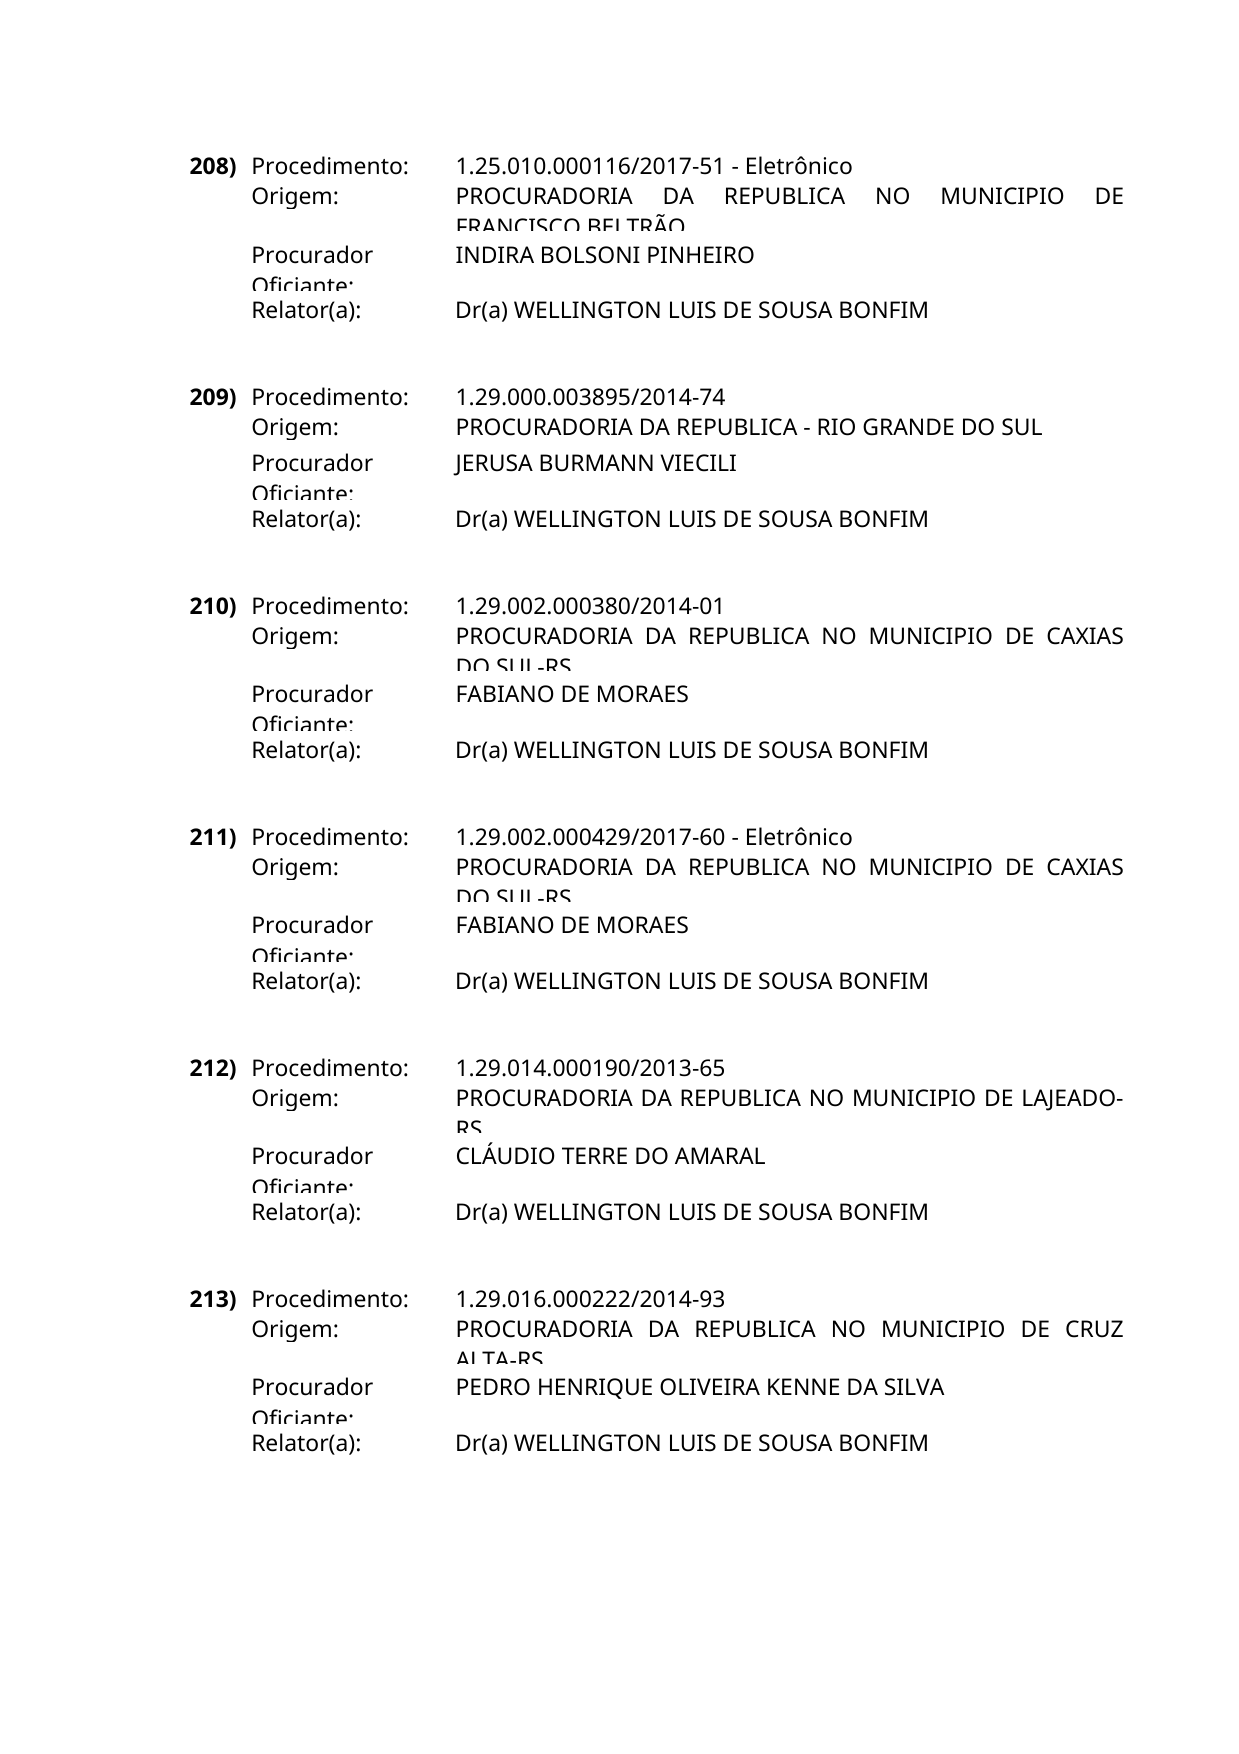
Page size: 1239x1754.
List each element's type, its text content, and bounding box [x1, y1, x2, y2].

table_cell [189, 995, 251, 1052]
table_header Dr(a) WELLINGTON LUIS DE SOUSA BONFIM [455, 1427, 1122, 1455]
table_cell [251, 1133, 455, 1140]
table_cell Procurador Oficiante: [251, 678, 455, 731]
table_cell [1125, 879, 1239, 902]
table_cell [1125, 965, 1239, 995]
table_cell Procurador Oficiante: [251, 1371, 455, 1424]
table_cell [251, 671, 455, 678]
table_cell [1125, 851, 1239, 879]
table_cell [0, 995, 189, 1052]
table_cell [251, 324, 455, 381]
table_cell [189, 294, 251, 324]
table_cell [0, 440, 189, 447]
table_cell [1125, 503, 1239, 533]
table_cell Procedimento: [251, 590, 455, 618]
table_cell [0, 1283, 189, 1311]
table_cell [1125, 764, 1239, 821]
table_cell [189, 1110, 251, 1133]
table_cell [0, 965, 189, 995]
table_cell [455, 764, 1124, 821]
table_cell [0, 1052, 189, 1080]
table_cell [0, 447, 189, 498]
table_cell [1125, 821, 1239, 849]
table_cell 212) [189, 1052, 251, 1080]
table_cell 1.25.010.000116/2017-51 - Eletrônico [455, 150, 1124, 178]
table_cell Procedimento: [251, 1283, 455, 1311]
table_header Dr(a) WELLINGTON LUIS DE SOUSA BONFIM [455, 1196, 1122, 1224]
table_cell [189, 209, 251, 231]
table_header Dr(a) WELLINGTON LUIS DE SOUSA BONFIM [455, 503, 1122, 531]
table_cell Origem: [251, 1082, 455, 1110]
table_cell [1125, 447, 1239, 498]
table_cell [0, 1341, 189, 1364]
table_cell [1125, 671, 1239, 678]
table_cell [0, 1082, 189, 1110]
table_cell [1125, 1427, 1239, 1457]
table_cell 213) [189, 1283, 251, 1311]
table_cell [0, 648, 189, 671]
table_cell [251, 440, 455, 447]
table_header Dr(a) WELLINGTON LUIS DE SOUSA BONFIM [455, 294, 1122, 323]
table_cell PROCURADORIA DA REPUBLICA NO MUNICIPIO DE CAXIAS DO SUL-RS [455, 851, 1124, 902]
table_cell [251, 764, 455, 821]
table_cell Origem: [251, 620, 455, 648]
table_cell Procedimento: [251, 821, 455, 849]
table_cell [189, 1313, 251, 1341]
table_header [251, 0, 455, 150]
table_cell [0, 1427, 189, 1457]
table_cell [189, 879, 251, 902]
table_cell PROCURADORIA DA REPUBLICA - RIO GRANDE DO SUL [455, 411, 1124, 439]
table_cell Procurador Oficiante: [251, 447, 455, 499]
table_cell [0, 590, 189, 618]
table_cell [0, 851, 189, 879]
table_cell [189, 965, 251, 995]
table_cell [189, 533, 251, 589]
table_header Relator(a): [251, 1196, 455, 1224]
table_cell [189, 1364, 251, 1371]
table_cell 1.29.002.000429/2017-60 - Eletrônico [455, 821, 1124, 849]
table_cell Origem: [251, 411, 455, 439]
table_cell [0, 324, 189, 381]
table_cell Procurador Oficiante: [251, 1140, 455, 1193]
table_cell [251, 231, 455, 238]
table_cell [1125, 909, 1239, 960]
table_cell [1125, 1140, 1239, 1191]
table_cell Procedimento: [251, 150, 455, 178]
table_cell JERUSA BURMANN VIECILI [455, 447, 1124, 498]
table_cell [189, 1371, 251, 1422]
table_cell [455, 1133, 1124, 1140]
table_cell [1125, 231, 1239, 238]
table_cell [0, 1371, 189, 1422]
table_cell [455, 533, 1124, 589]
table_cell [1125, 648, 1239, 671]
table_cell 208) [189, 150, 251, 178]
table_cell [1125, 1052, 1239, 1080]
table_cell [1125, 411, 1239, 439]
table_cell Procurador Oficiante: [251, 909, 455, 962]
table_cell [1125, 1364, 1239, 1371]
table_cell [189, 620, 251, 648]
table_cell [1125, 902, 1239, 909]
table_cell [1125, 678, 1239, 729]
table_header Relator(a): [251, 294, 455, 323]
table_header [0, 0, 189, 150]
table_header Relator(a): [251, 503, 455, 531]
table_cell [0, 1110, 189, 1133]
table_cell [455, 1364, 1124, 1371]
table_cell [0, 620, 189, 648]
table_header Relator(a): [251, 965, 455, 993]
table_cell [0, 411, 189, 439]
table_cell [189, 678, 251, 729]
table_cell [0, 1226, 189, 1283]
table_cell [1125, 324, 1239, 381]
table_cell Procedimento: [251, 1052, 455, 1080]
table_cell Procedimento: [251, 381, 455, 409]
table_cell [251, 1341, 455, 1364]
table_cell [0, 1313, 189, 1341]
table_cell [189, 440, 251, 447]
table_cell [455, 902, 1124, 909]
table_cell [0, 294, 189, 324]
table_cell [0, 671, 189, 678]
table_cell [455, 231, 1124, 238]
table_cell [189, 909, 251, 960]
table_cell [0, 503, 189, 533]
table_cell [251, 879, 455, 902]
table_cell [189, 764, 251, 821]
table_cell [189, 324, 251, 381]
table_cell [1125, 180, 1239, 208]
table_cell [0, 381, 189, 409]
table_cell [189, 447, 251, 498]
table_cell [189, 503, 251, 533]
table_cell [189, 180, 251, 208]
table_cell CLÁUDIO TERRE DO AMARAL [455, 1140, 1124, 1191]
table_cell [0, 764, 189, 821]
table_cell [1125, 1371, 1239, 1422]
table_cell 1.29.016.000222/2014-93 [455, 1283, 1124, 1311]
table_cell [455, 324, 1124, 381]
table_cell INDIRA BOLSONI PINHEIRO [455, 239, 1124, 289]
table_cell [1125, 150, 1239, 178]
table_cell [1125, 209, 1239, 231]
table_header Dr(a) WELLINGTON LUIS DE SOUSA BONFIM [455, 734, 1122, 762]
table_cell FABIANO DE MORAES [455, 909, 1124, 960]
table_header Dr(a) WELLINGTON LUIS DE SOUSA BONFIM [455, 965, 1122, 993]
table_cell [455, 1226, 1124, 1283]
table_cell [189, 1196, 251, 1226]
table_cell [1125, 294, 1239, 324]
table_cell 211) [189, 821, 251, 849]
table_cell [251, 533, 455, 589]
table_cell PROCURADORIA DA REPUBLICA NO MUNICIPIO DE FRANCISCO BELTRÃO [455, 180, 1124, 231]
table_cell Origem: [251, 1313, 455, 1341]
table_cell [0, 678, 189, 729]
table_cell [189, 1133, 251, 1140]
table_cell [189, 851, 251, 879]
table_cell [1125, 734, 1239, 764]
table_cell [251, 648, 455, 671]
table_cell [1125, 1341, 1239, 1364]
table_cell [1125, 1082, 1239, 1110]
table_cell [1125, 590, 1239, 618]
table_cell [251, 902, 455, 909]
table_cell [189, 231, 251, 238]
table_cell [0, 902, 189, 909]
table_cell [0, 1140, 189, 1191]
table_cell [0, 239, 189, 289]
table_cell PROCURADORIA DA REPUBLICA NO MUNICIPIO DE LAJEADO-RS [455, 1082, 1124, 1133]
table_cell 1.29.014.000190/2013-65 [455, 1052, 1124, 1080]
table_cell [1125, 620, 1239, 648]
table_cell [189, 734, 251, 764]
table_cell 209) [189, 381, 251, 409]
table_cell [251, 1226, 455, 1283]
table_cell [0, 1196, 189, 1226]
table_cell [189, 902, 251, 909]
table_cell PEDRO HENRIQUE OLIVEIRA KENNE DA SILVA [455, 1371, 1124, 1422]
table_header Relator(a): [251, 1427, 455, 1455]
table_cell [189, 411, 251, 439]
table_cell 210) [189, 590, 251, 618]
table_cell [0, 231, 189, 238]
table_cell PROCURADORIA DA REPUBLICA NO MUNICIPIO DE CAXIAS DO SUL-RS [455, 620, 1124, 671]
table_cell 1.29.002.000380/2014-01 [455, 590, 1124, 618]
table_header Relator(a): [251, 734, 455, 762]
table_cell PROCURADORIA DA REPUBLICA NO MUNICIPIO DE CRUZ ALTA-RS [455, 1313, 1124, 1364]
table_cell [0, 150, 189, 178]
table_cell [0, 909, 189, 960]
table_cell [1125, 1283, 1239, 1311]
table_cell Origem: [251, 851, 455, 879]
table_cell 1.29.000.003895/2014-74 [455, 381, 1124, 409]
table_cell [189, 1341, 251, 1364]
table_cell [189, 1427, 251, 1457]
table_cell [1125, 1110, 1239, 1133]
table_cell [1125, 381, 1239, 409]
table_cell [189, 239, 251, 289]
table_cell [251, 1364, 455, 1371]
table_cell [251, 995, 455, 1052]
table_header [455, 0, 1124, 150]
table_cell [1125, 1133, 1239, 1140]
table_cell [0, 533, 189, 589]
table_cell [0, 734, 189, 764]
table_cell Procurador Oficiante: [251, 239, 455, 291]
table_cell [189, 1140, 251, 1191]
table_cell [1125, 239, 1239, 289]
table_cell [0, 821, 189, 849]
table_cell [251, 209, 455, 231]
table_cell [1125, 1196, 1239, 1226]
table_cell [189, 648, 251, 671]
table_cell [1125, 1226, 1239, 1283]
table_cell [189, 1226, 251, 1283]
table_cell FABIANO DE MORAES [455, 678, 1124, 729]
table_cell Origem: [251, 180, 455, 208]
table_cell [0, 1364, 189, 1371]
table_cell [1125, 533, 1239, 589]
table_header [1125, 0, 1239, 150]
table_cell [0, 879, 189, 902]
table_cell [1125, 1313, 1239, 1341]
table_header [189, 0, 251, 150]
table_cell [455, 440, 1124, 447]
table_cell [0, 180, 189, 208]
table_cell [0, 1133, 189, 1140]
table_cell [0, 209, 189, 231]
table_cell [189, 671, 251, 678]
table_cell [1125, 440, 1239, 447]
table_cell [189, 1082, 251, 1110]
table_cell [251, 1110, 455, 1133]
table_cell [455, 995, 1124, 1052]
table_cell [455, 671, 1124, 678]
table_cell [1125, 995, 1239, 1052]
